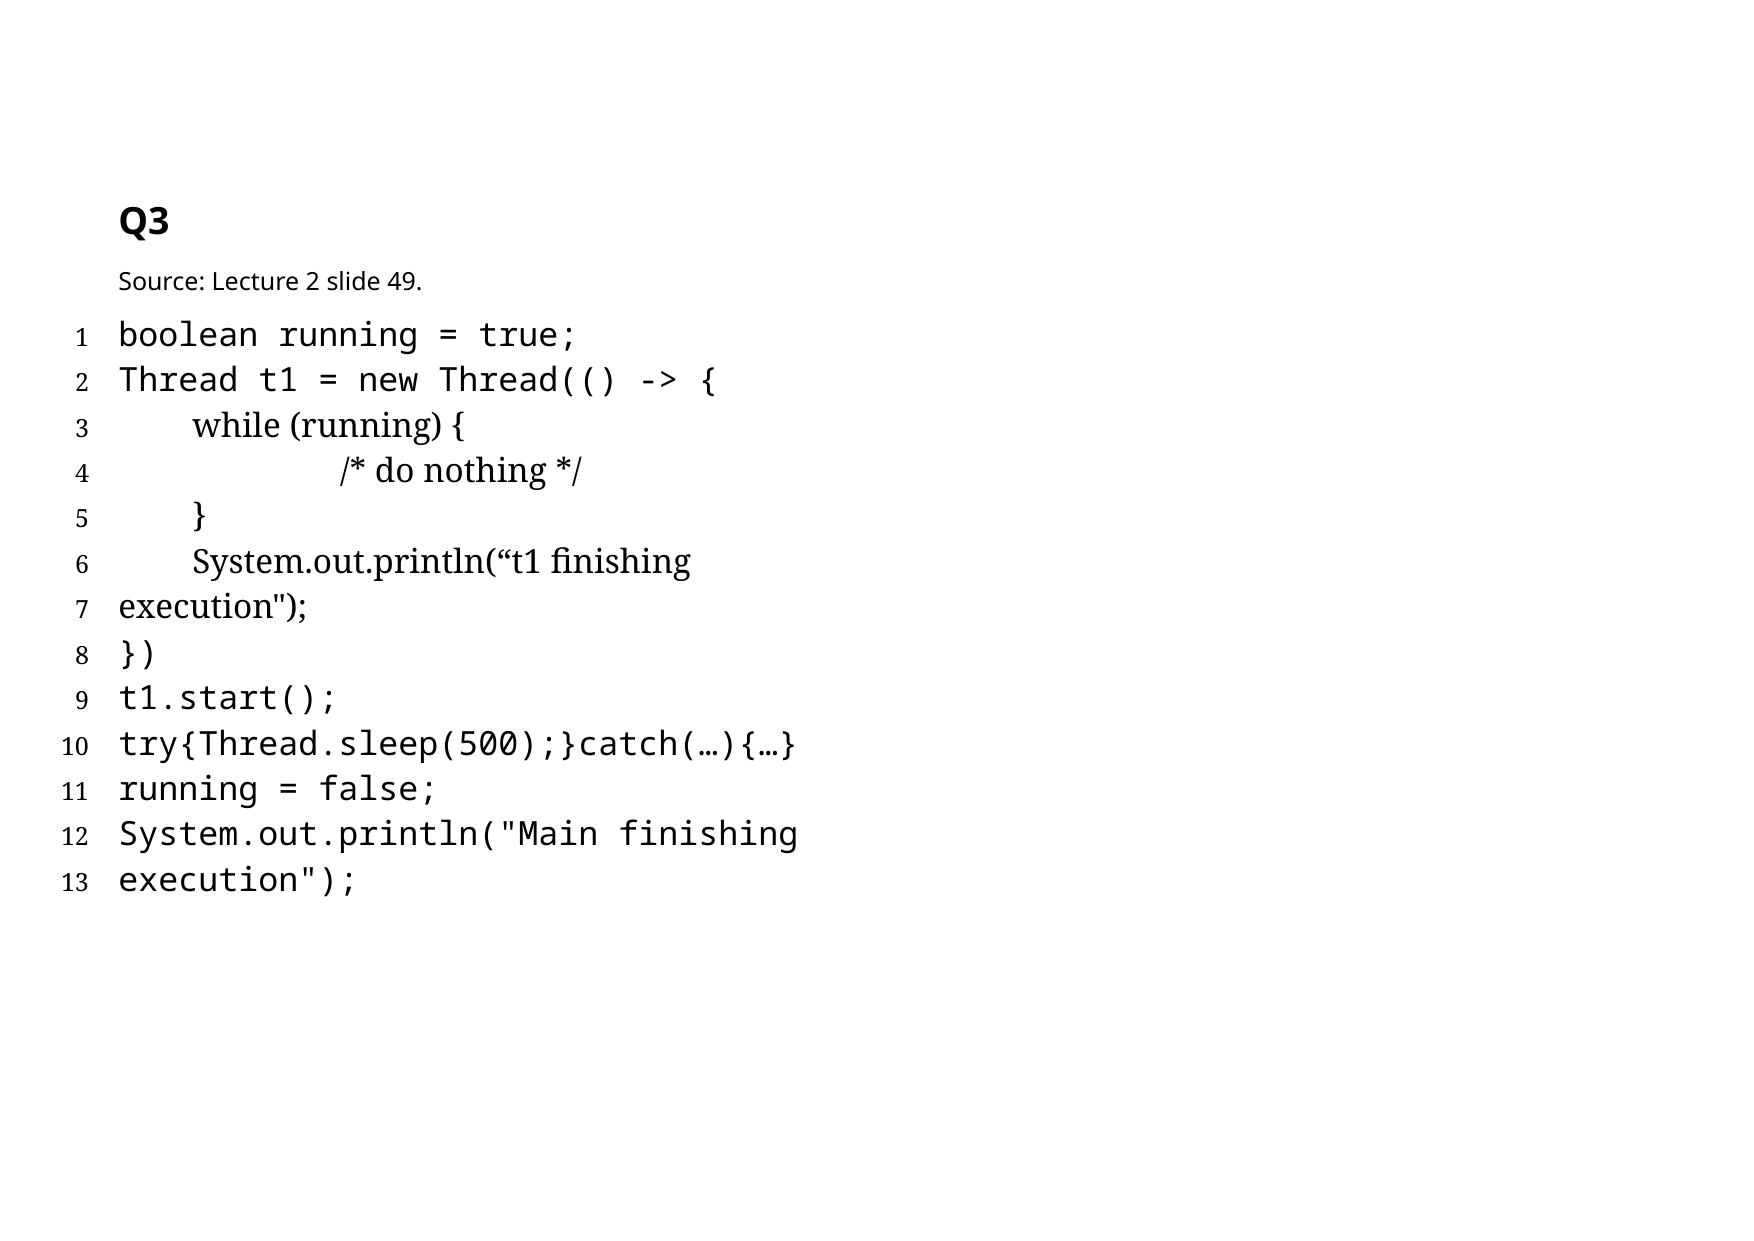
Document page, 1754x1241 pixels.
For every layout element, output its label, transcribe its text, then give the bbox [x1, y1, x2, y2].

text running = false; [118, 765, 862, 810]
text try{Thread.sleep(500);}catch(…){…} [118, 719, 862, 765]
text System.out.println(“t1 finishing execution"); [118, 538, 862, 628]
text } [118, 492, 862, 538]
subtitle Source: Lecture 2 slide 49. [118, 264, 839, 298]
text }) [118, 628, 862, 674]
text t1.start(); [118, 674, 862, 719]
subtitle Q3 [118, 143, 862, 245]
text System.out.println("Main finishing execution"); [118, 810, 862, 901]
text Thread t1 = new Thread(() -> { [118, 356, 862, 401]
text boolean running = true; [118, 311, 862, 356]
text while (running) { [118, 401, 862, 447]
text /* do nothing */ [118, 447, 862, 492]
